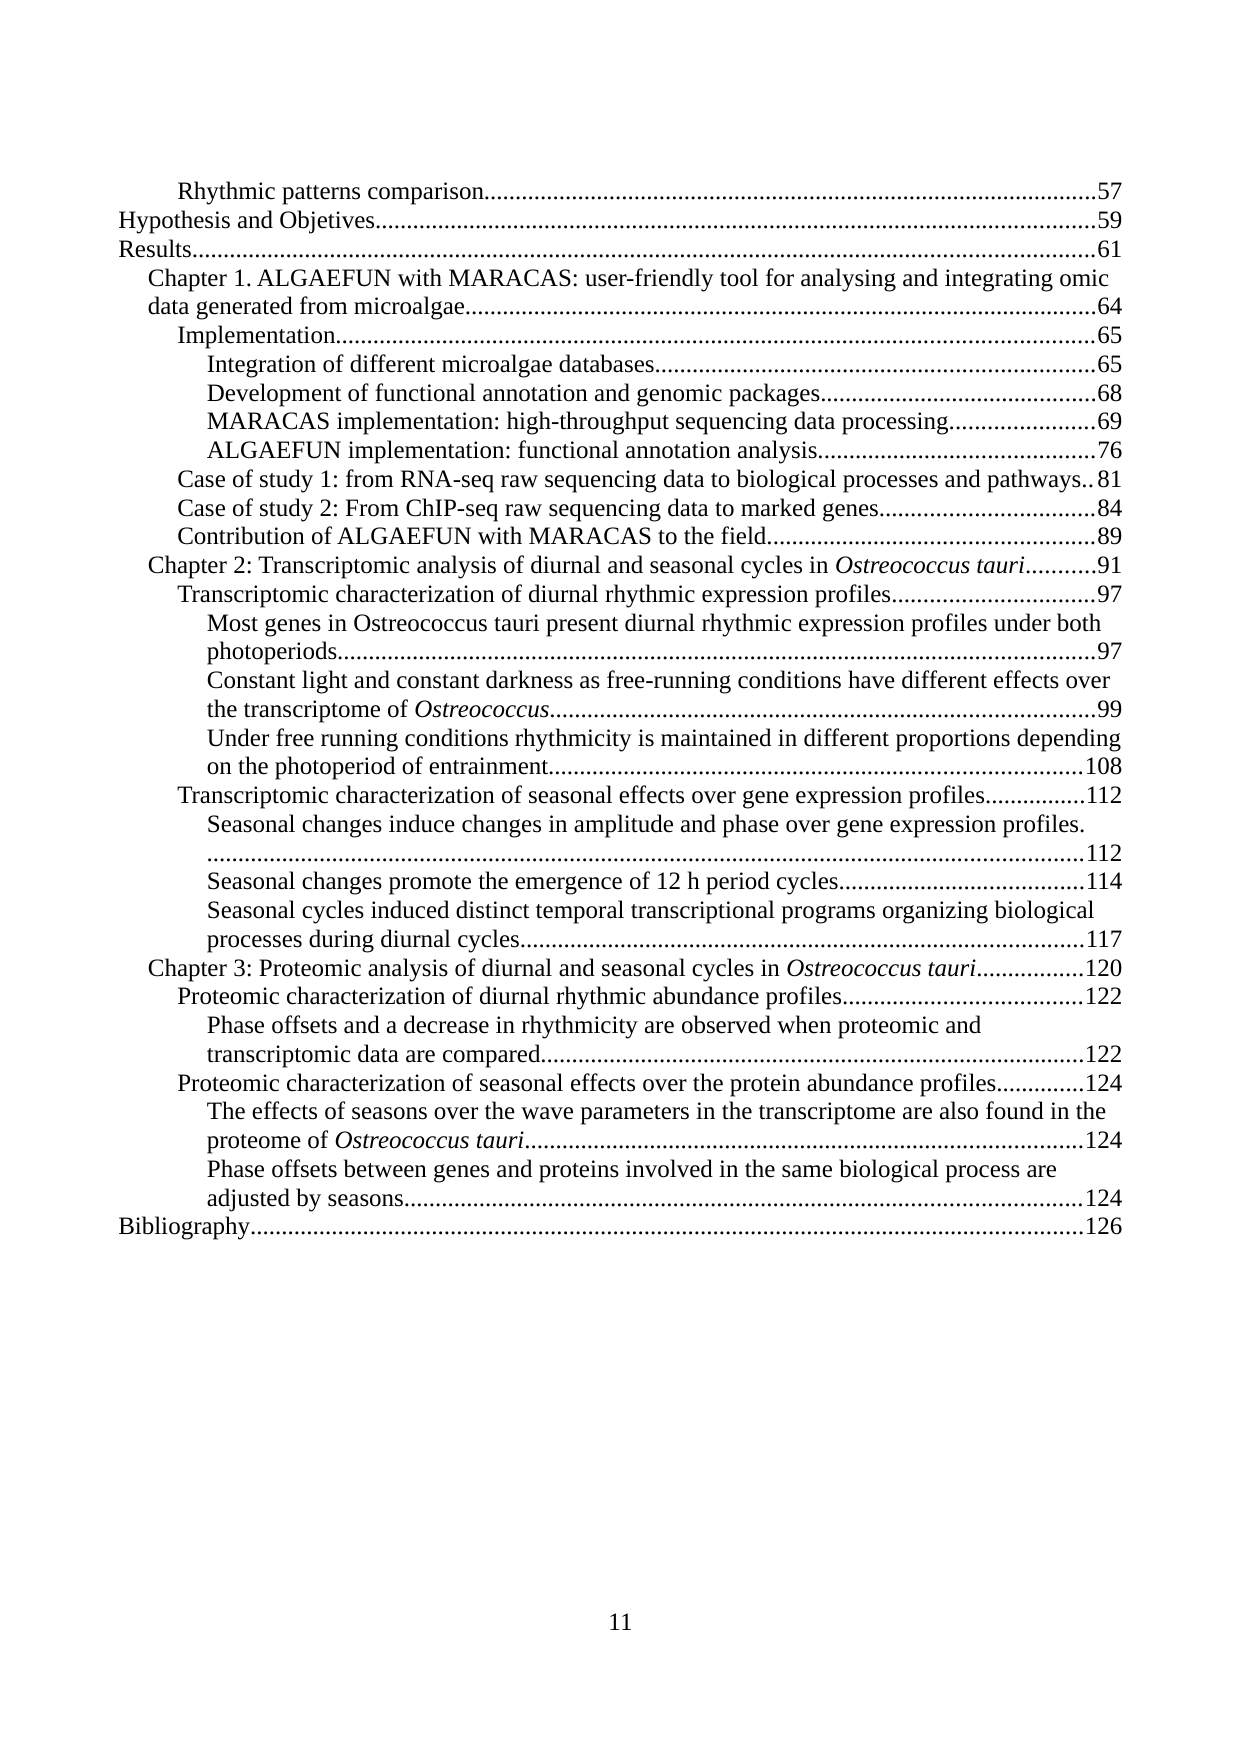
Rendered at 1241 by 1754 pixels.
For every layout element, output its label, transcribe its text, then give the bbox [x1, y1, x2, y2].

text Case of study 2: From ChIP-seq raw sequencing data to marked genes. 84 [177, 493, 1122, 521]
text Implementation 65 [177, 320, 1122, 349]
text Transcriptomic characterization of diurnal rhythmic expression profiles 97 [177, 579, 1122, 608]
text MARACAS implementation: high-throughput sequencing data processing. 69 [207, 406, 1122, 435]
text Seasonal cycles induced distinct temporal transcriptional programs organizing biological processes during diurnal cycles 117 [207, 895, 1122, 953]
text Transcriptomic characterization of seasonal effects over gene expression profiles 112 [177, 780, 1122, 809]
text Contribution of ALGAEFUN with MARACAS to the field. 89 [177, 521, 1122, 550]
text Seasonal changes induce changes in amplitude and phase over gene expression profiles. 112 [207, 809, 1122, 866]
text Chapter 2: Transcriptomic analysis of diurnal and seasonal cycles in Ostreococcus tauri 91 [148, 550, 1122, 579]
text Proteomic characterization of seasonal effects over the protein abundance profiles 124 [177, 1068, 1122, 1096]
text Phase offsets between genes and proteins involved in the same biological process are adjusted by seasons 124 [207, 1154, 1122, 1211]
text ALGAEFUN implementation: functional annotation analysis. 76 [207, 435, 1122, 464]
text The effects of seasons over the wave parameters in the transcriptome are also found in the proteome of Ostreococcus tauri 124 [207, 1096, 1122, 1154]
text Bibliography 126 [118, 1211, 1122, 1240]
text Results 61 [118, 234, 1122, 263]
text Chapter 1. ALGAEFUN with MARACAS: user-friendly tool for analysing and integrating omic data generated from microalgae. 64 [148, 263, 1122, 320]
text Proteomic characterization of diurnal rhythmic abundance profiles 122 [177, 981, 1122, 1010]
text Hypothesis and Objetives 59 [118, 205, 1122, 234]
text Rhythmic patterns comparison 57 [177, 176, 1122, 205]
text Case of study 1: from RNA-seq raw sequencing data to biological processes and pathways. 81 [177, 464, 1122, 493]
text Phase offsets and a decrease in rhythmicity are observed when proteomic and transcriptomic data are compared 122 [207, 1010, 1122, 1068]
text Integration of different microalgae databases. 65 [207, 349, 1122, 378]
text Most genes in Ostreococcus tauri present diurnal rhythmic expression profiles under both photoperiods 97 [207, 608, 1122, 665]
text Under free running conditions rhythmicity is maintained in different proportions depending on the photoperiod of entrainment 108 [207, 723, 1122, 780]
text Chapter 3: Proteomic analysis of diurnal and seasonal cycles in Ostreococcus tauri 120 [148, 953, 1122, 981]
text Seasonal changes promote the emergence of 12 h period cycles 114 [207, 866, 1122, 895]
text Development of functional annotation and genomic packages. 68 [207, 378, 1122, 406]
text Constant light and constant darkness as free-running conditions have different effects over the transcriptome of Ostreococcus 99 [207, 665, 1122, 723]
